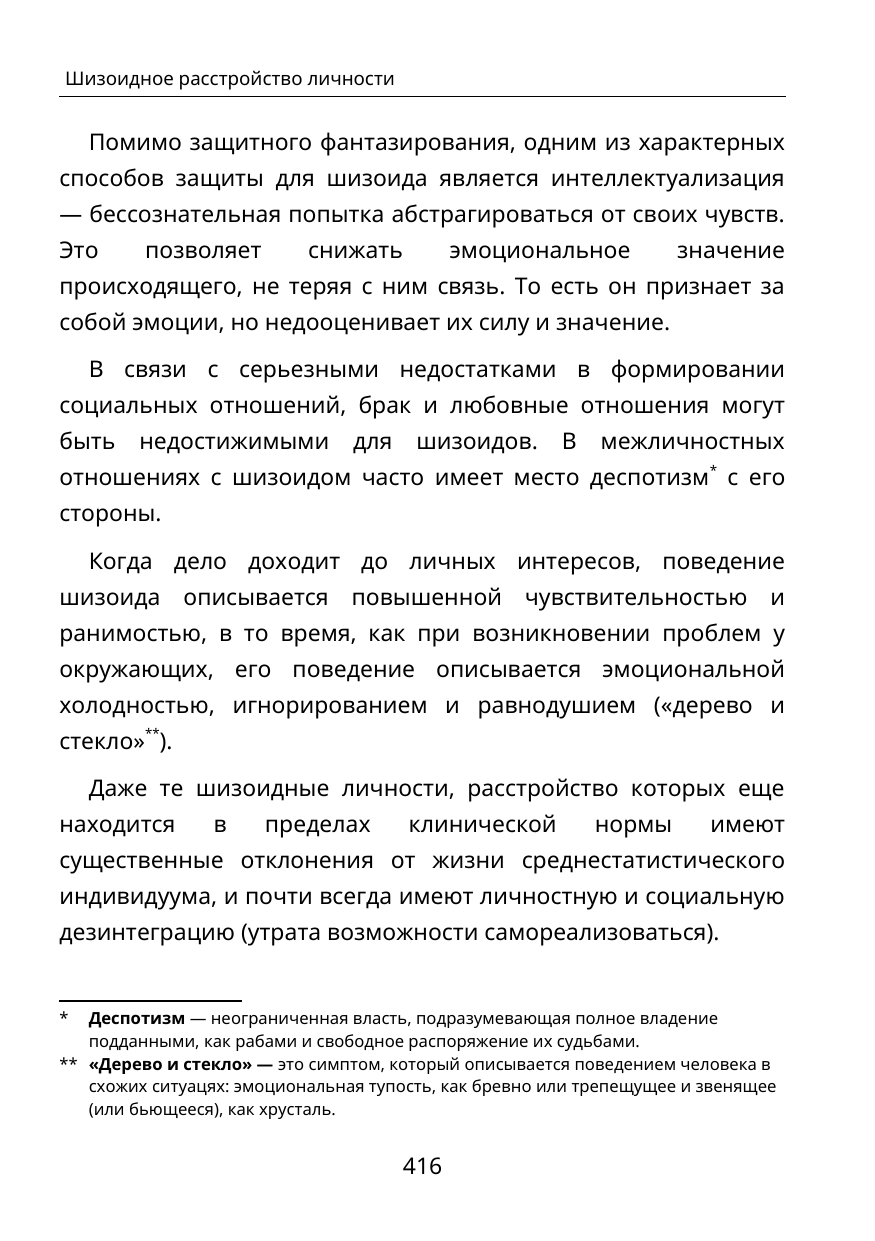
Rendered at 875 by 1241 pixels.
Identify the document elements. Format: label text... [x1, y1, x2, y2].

text Помимо защитного фантазирования, одним из характерных способов защиты для шизоида является интеллектуализация — бессознательная попытка абстрагироваться от своих чувств. Это позволяет снижать эмоциональное значение происходящего, не теряя с ним связь. То есть он признает за собой эмоции, но недооценивает их силу и значение. [59, 126, 786, 337]
text Когда дело доходит до личных интересов, поведение шизоида описывается повышенной чувствительностью и ранимостью, в то время, как при возникновении проблем у окружающих, его поведение описывается эмоциональной холодностью, игнорированием и равнодушием («дерево и стекло»). [59, 545, 786, 756]
text Деспотизм — неограниченная власть, подразумевающая полное владение подданными, как рабами и свободное распоряжение их судьбами. [59, 1007, 786, 1052]
text Даже те шизоидные личности, расстройство которых еще находится в пределах клинической нормы имеют существенные отклонения от жизни среднестатистического индивидуума, и почти всегда имеют личностную и социальную дезинтеграцию (утрата возможности самореализоваться). [59, 772, 786, 947]
text В связи с серьезными недостатками в формировании социальных отношений, брак и любовные отношения могут быть недостижимыми для шизоидов. В межличностных отношениях с шизоидом часто имеет место деспотизм с его стороны. [59, 353, 786, 528]
text «Дерево и стекло» — это симптом, который описывается поведением человека в схожих ситуацях: эмоциональная тупость, как бревно или трепещущее и звенящее (или бьющееся), как хрусталь. [59, 1052, 786, 1120]
